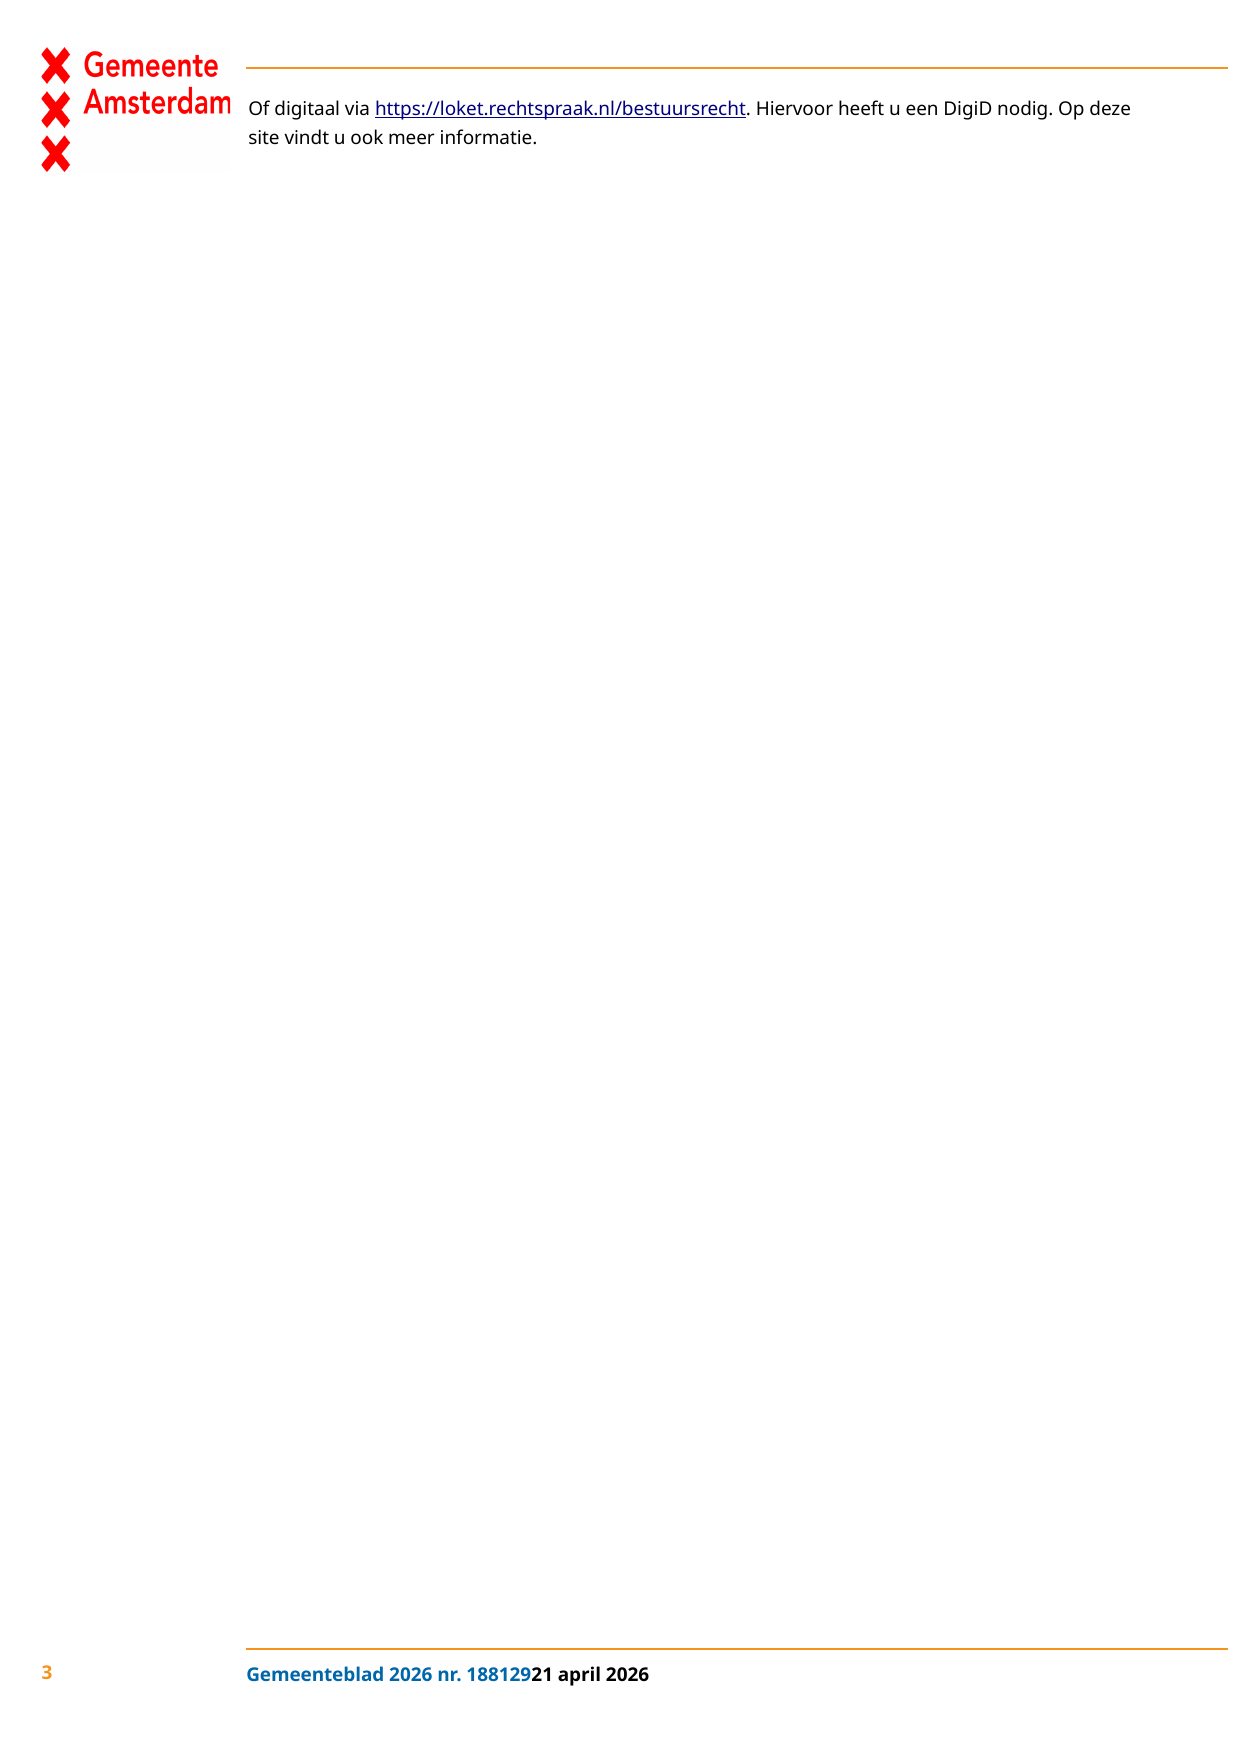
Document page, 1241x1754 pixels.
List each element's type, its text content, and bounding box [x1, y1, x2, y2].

text Of digitaal via https://loket.rechtspraak.nl/bestuursrecht. Hiervoor heeft u een DigiD nodig. Op deze site vindt u ook meer informatie. [248, 95, 1152, 150]
picture [41, 47, 231, 172]
